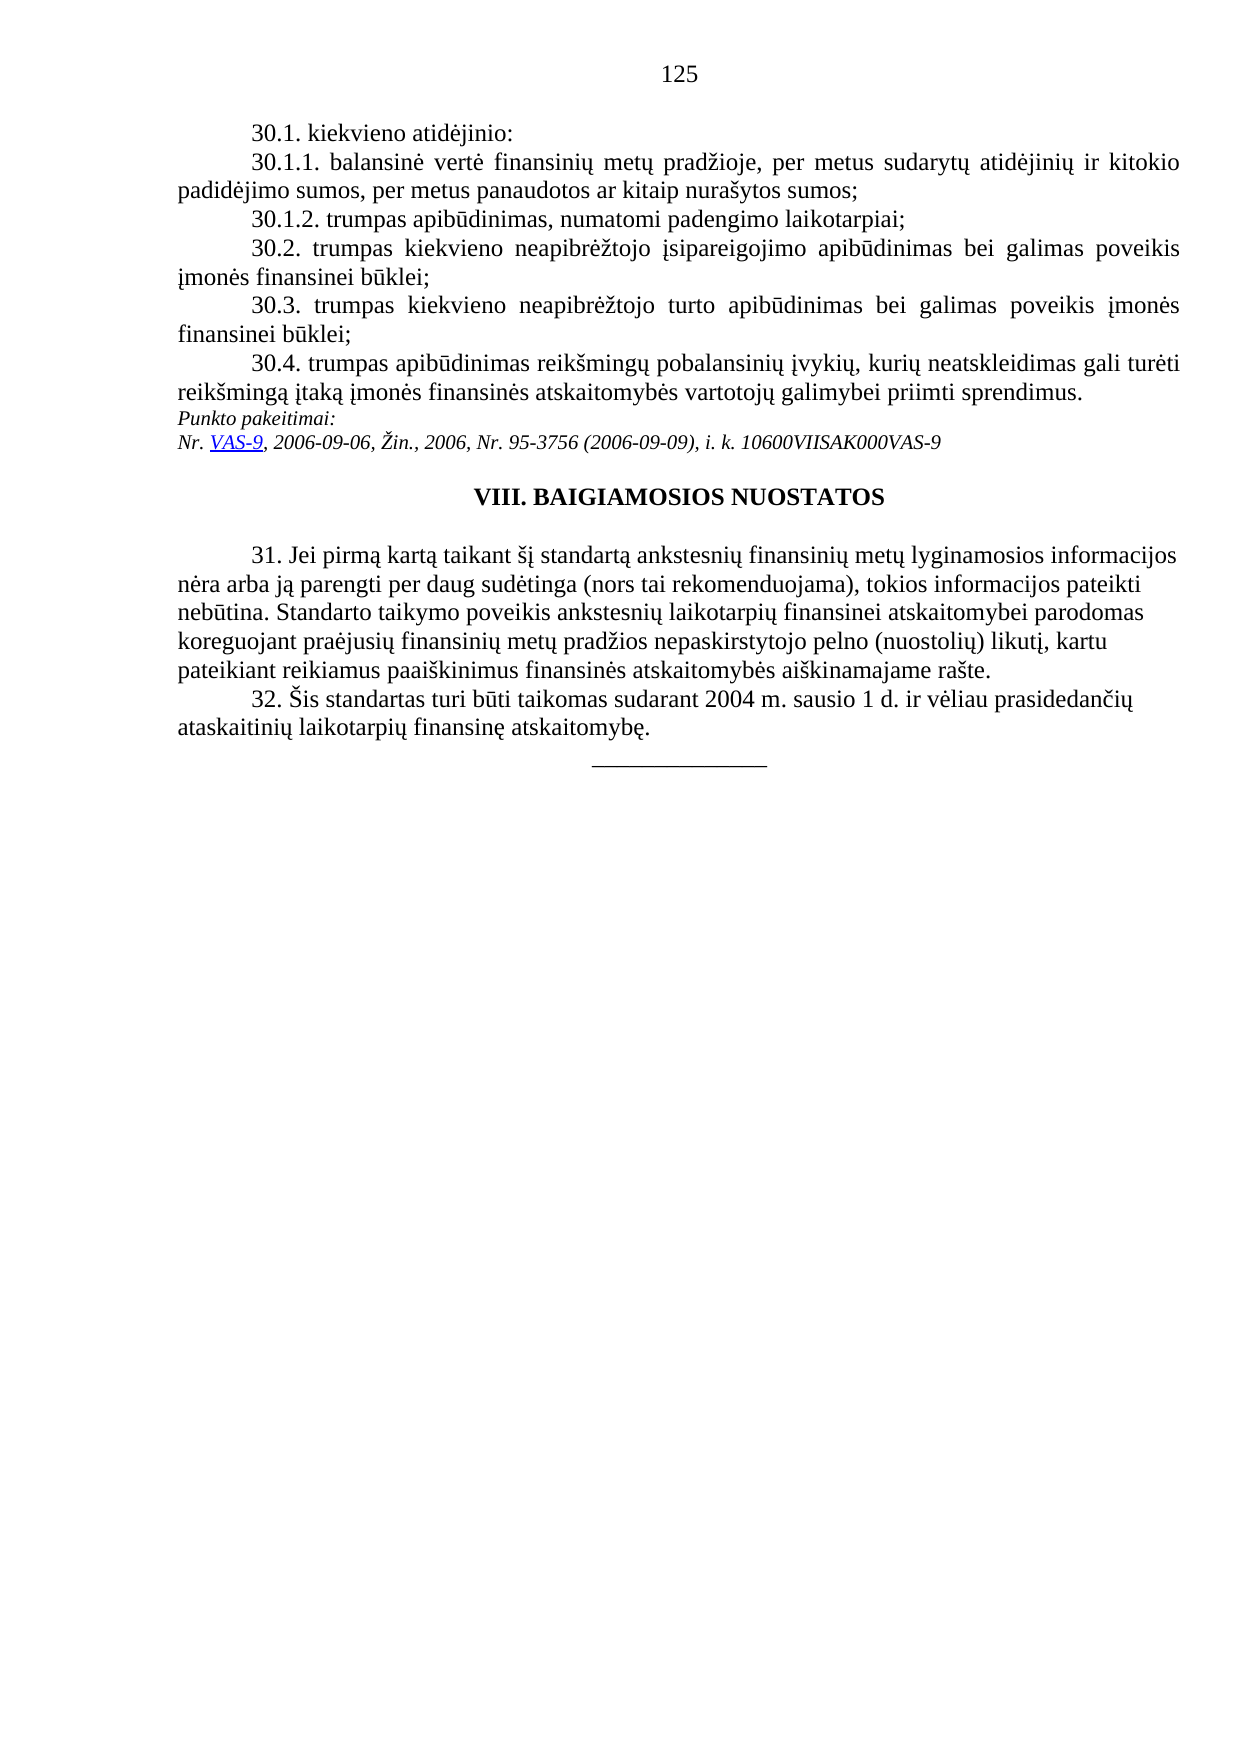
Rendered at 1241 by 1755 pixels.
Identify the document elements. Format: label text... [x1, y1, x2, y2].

text Nr. VAS-9, 2006-09-06, Žin., 2006, Nr. 95-3756 (2006-09-09), i. k. 10600VIISAK000VAS-9 [177, 430, 1181, 454]
text 30.1. kiekvieno atidėjinio: [177, 118, 1181, 147]
text Punkto pakeitimai: [177, 406, 1181, 430]
text 30.1.2. trumpas apibūdinimas, numatomi padengimo laikotarpiai; [177, 204, 1181, 233]
text 32. Šis standartas turi būti taikomas sudarant 2004 m. sausio 1 d. ir vėliau prasidedančių ataskaitinių laikotarpių finansinę atskaitomybę. [177, 684, 1181, 741]
text 30.4. trumpas apibūdinimas reikšmingų pobalansinių įvykių, kurių neatskleidimas gali turėti reikšmingą įtaką įmonės finansinės atskaitomybės vartotojų galimybei priimti sprendimus. [177, 348, 1181, 406]
text VIII. BAIGIAMOSIOS NUOSTATOS [177, 482, 1181, 511]
text 30.1.1. balansinė vertė finansinių metų pradžioje, per metus sudarytų atidėjinių ir kitokio padidėjimo sumos, per metus panaudotos ar kitaip nurašytos sumos; [177, 147, 1181, 204]
text 30.3. trumpas kiekvieno neapibrėžtojo turto apibūdinimas bei galimas poveikis įmonės finansinei būklei; [177, 291, 1181, 348]
text 30.2. trumpas kiekvieno neapibrėžtojo įsipareigojimo apibūdinimas bei galimas poveikis įmonės finansinei būklei; [177, 233, 1181, 291]
text ______________ [177, 741, 1181, 770]
text 31. Jei pirmą kartą taikant šį standartą ankstesnių finansinių metų lyginamosios informacijos nėra arba ją parengti per daug sudėtinga (nors tai rekomenduojama), tokios informacijos pateikti nebūtina. Standarto taikymo poveikis ankstesnių laikotarpių finansinei atskaitomybei parodomas koreguojant praėjusių finansinių metų pradžios nepaskirstytojo pelno (nuostolių) likutį, kartu pateikiant reikiamus paaiškinimus finansinės atskaitomybės aiškinamajame rašte. [177, 540, 1181, 684]
